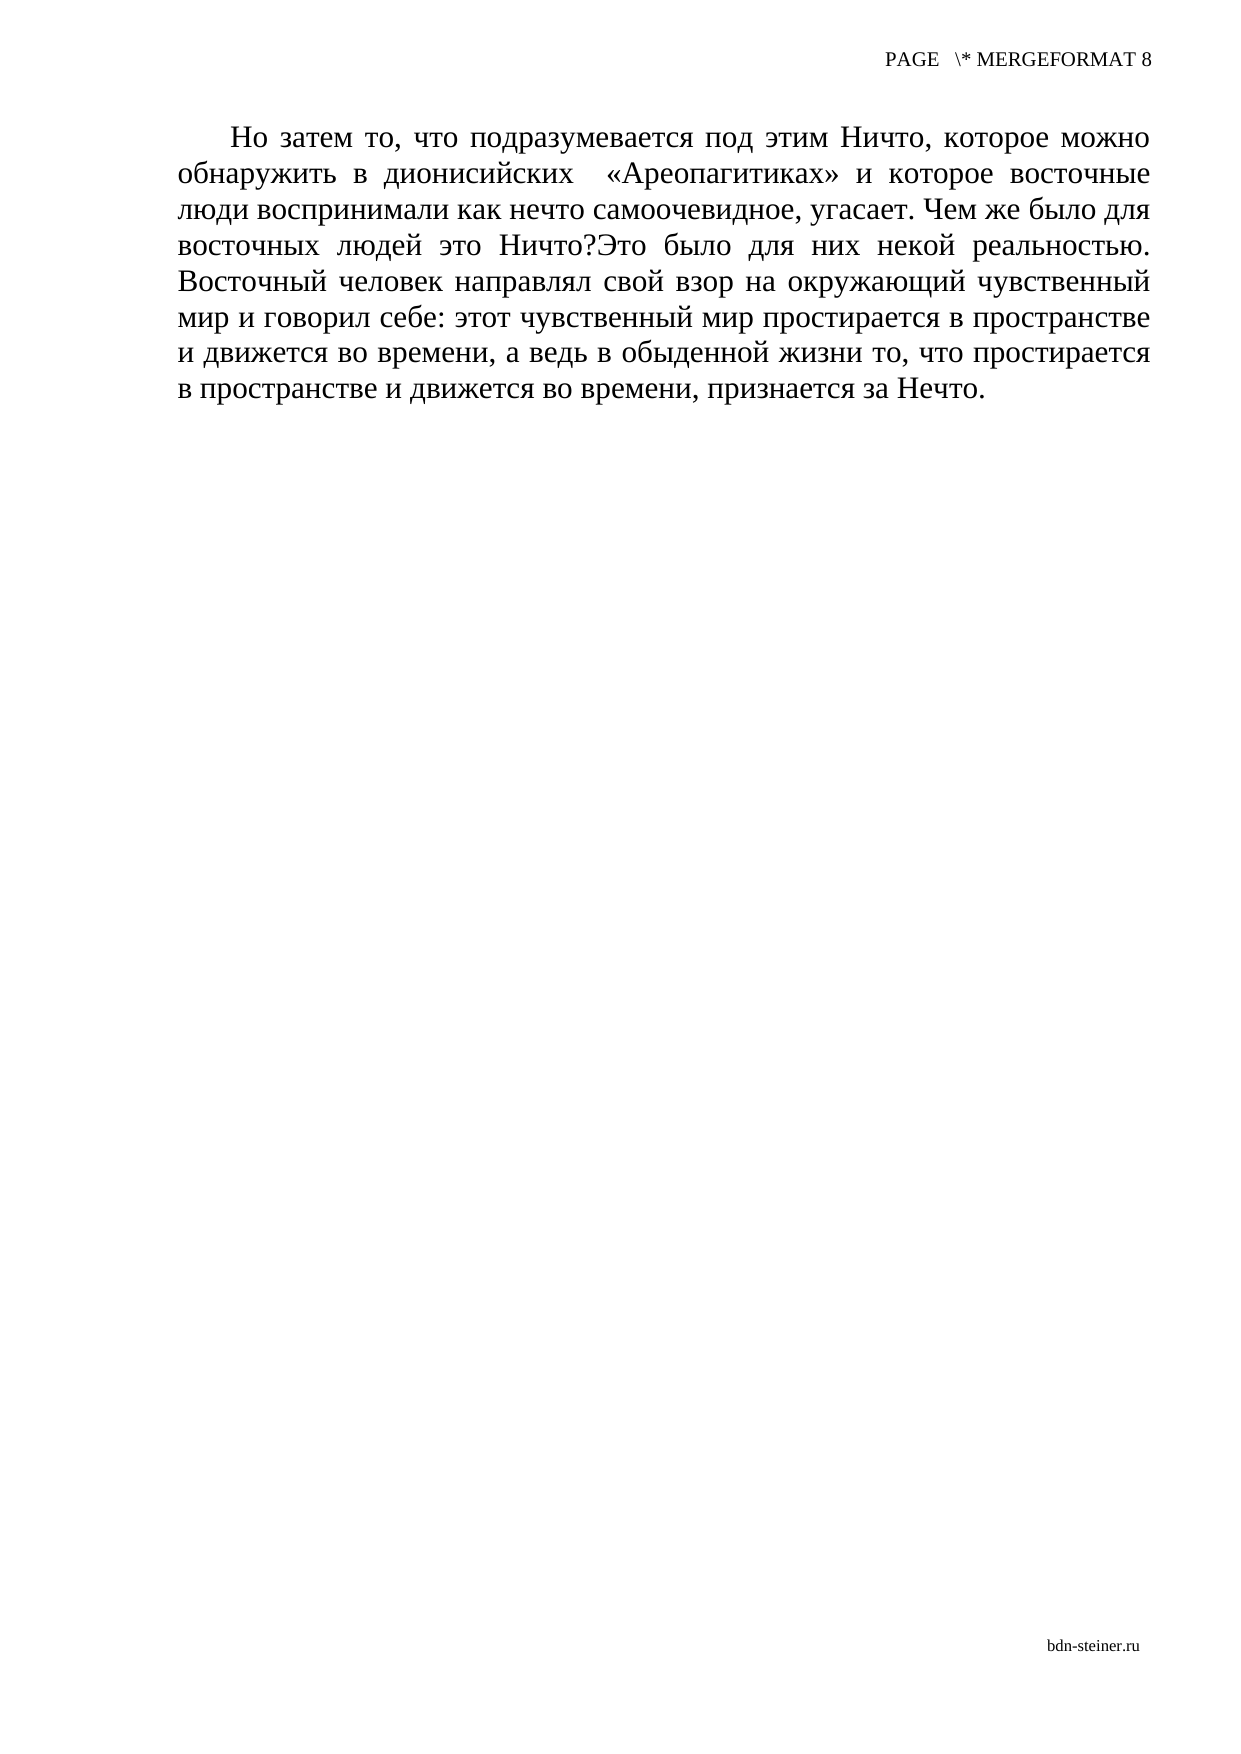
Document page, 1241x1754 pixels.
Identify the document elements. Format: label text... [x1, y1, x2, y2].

text Но затем то, что подразумевается под этим Ничто, которое можно обнаружить в дионисийских «Ареопагитиках» и которое восточные люди воспринимали как нечто самоочевидное, угасает. Чем же было для восточных людей это Ничто?Это было для них некой реальностью. Восточный человек направлял свой взор на окружающий чувственный мир и говорил себе: этот чувственный мир простирается в пространстве и движется во времени, а ведь в обыденной жизни то, что простирается в пространстве и движется во времени, признается за Нечто. [177, 118, 1152, 406]
